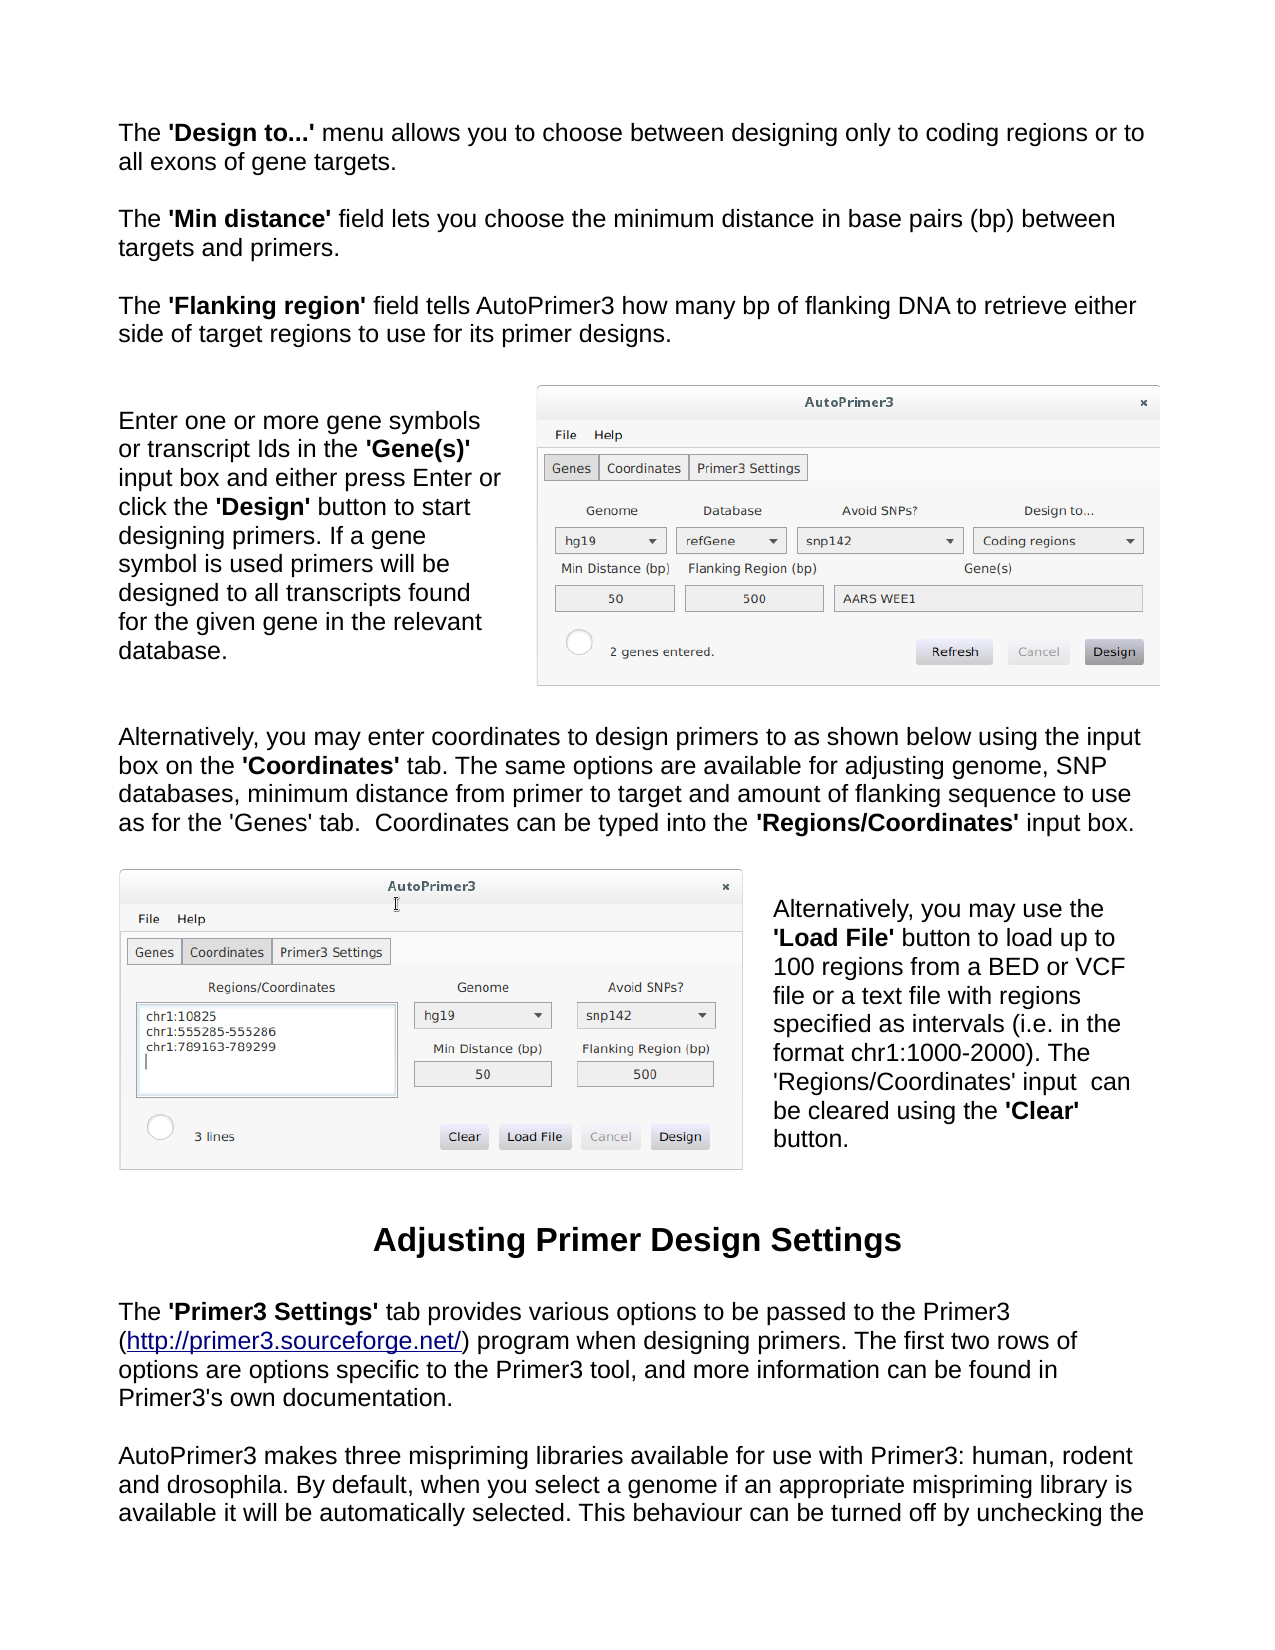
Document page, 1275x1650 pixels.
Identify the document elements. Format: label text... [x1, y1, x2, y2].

text Alternatively, you may enter coordinates to design primers to as shown below using the input box on the 'Coordinates' tab. The same options are available for adjusting genome, SNP databases, minimum distance from primer to target and amount of flanking sequence to use as for the 'Genes' tab. Coordinates can be typed into the 'Regions/Coordinates' input box. [118, 722, 1157, 837]
text The 'Design to...' menu allows you to choose between designing only to coding regions or to all exons of gene targets. [118, 118, 1157, 176]
text Enter one or more gene symbols or transcript Ids in the 'Gene(s)' input box and either press Enter or click the 'Design' button to start designing primers. If a gene symbol is used primers will be designed to all transcripts found for the given gene in the relevant database. [118, 406, 536, 664]
text The 'Flanking region' field tells AutoPrimer3 how many bp of flanking DNA to retrieve either side of target regions to use for its primer designs. [118, 291, 1157, 348]
text AutoPrimer3 makes three mispriming libraries available for use with Primer3: human, rodent and drosophila. By default, when you select a genome if an appropriate mispriming library is available it will be automatically selected. This behaviour can be turned off by unchecking the [118, 1441, 1157, 1527]
text Adjusting Primer Design Settings [118, 1220, 1157, 1259]
text The 'Min distance' field lets you choose the minimum distance in base pairs (bp) between targets and primers. [118, 204, 1157, 262]
text The 'Primer3 Settings' tab provides various options to be passed to the Primer3 (http://primer3.sourceforge.net/) program when designing primers. The first two rows of options are options specific to the Primer3 tool, and more information can be found in Primer3's own documentation. [118, 1297, 1157, 1412]
picture [536, 385, 1160, 686]
text Alternatively, you may use the 'Load File' button to load up to 100 regions from a BED or VCF file or a text file with regions specified as intervals (i.e. in the format chr1:1000-2000). The 'Regions/Coordinates' input can be cleared using the 'Clear' button. [743, 894, 1157, 1153]
picture [119, 869, 743, 1170]
